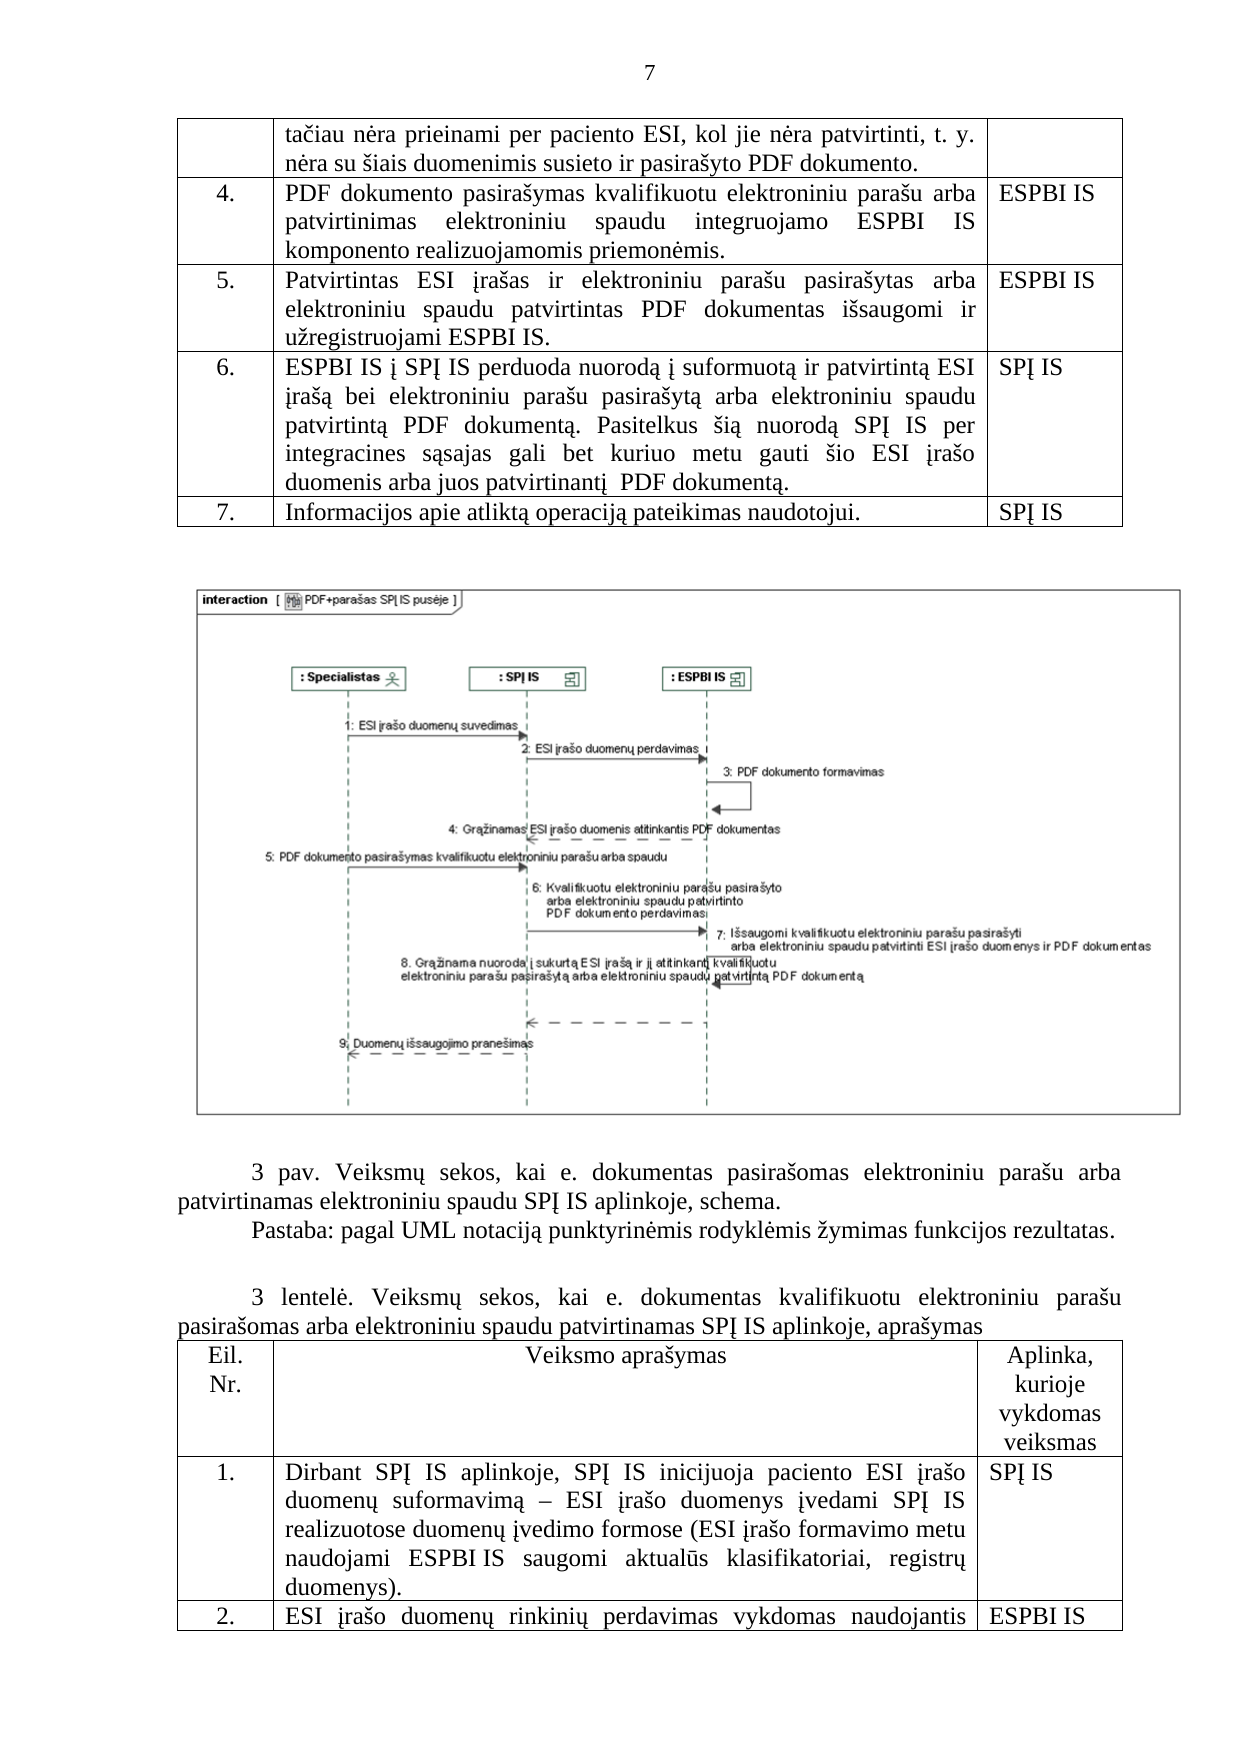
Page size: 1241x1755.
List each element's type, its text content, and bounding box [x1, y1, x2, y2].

table_cell ESI įrašo duomenų rinkinių perdavimas vykdomas naudojantis [274, 1601, 977, 1630]
table_header Aplinka, kurioje vykdomas veiksmas [978, 1341, 1122, 1456]
table_cell 4. [178, 178, 273, 264]
table_cell SPĮ IS [988, 497, 1122, 526]
table_cell SPĮ IS [988, 352, 1122, 496]
table_cell 6. [178, 352, 273, 496]
table_cell 1. [178, 1457, 273, 1600]
table_header Veiksmo aprašymas [274, 1341, 977, 1456]
table_cell SPĮ IS [978, 1457, 1122, 1600]
table_cell [178, 119, 273, 177]
text 3 lentelė. Veiksmų sekos, kai e. dokumentas kvalifikuotu elektroniniu parašu pasirašomas arba elektroniniu spaudu patvirtinamas SPĮ IS aplinkoje, aprašymas [177, 1282, 1122, 1339]
table_cell PDF dokumento pasirašymas kvalifikuotu elektroniniu parašu arba patvirtinimas elektroniniu spaudu integruojamo ESPBI IS komponento realizuojamomis priemonėmis. [274, 178, 987, 264]
table_cell 5. [178, 265, 273, 351]
text Pastaba: pagal UML notaciją punktyrinėmis rodyklėmis žymimas funkcijos rezultatas. [177, 1215, 1122, 1244]
table_cell Patvirtintas ESI įrašas ir elektroniniu parašu pasirašytas arba elektroniniu spaudu patvirtintas PDF dokumentas išsaugomi ir užregistruojami ESPBI IS. [274, 265, 987, 351]
table_cell 7. [178, 497, 273, 526]
table_cell ESPBI IS [978, 1601, 1122, 1630]
table_cell ESPBI IS [988, 265, 1122, 351]
table_cell 2. [178, 1601, 273, 1630]
text 3 pav. Veiksmų sekos, kai e. dokumentas pasirašomas elektroniniu parašu arba patvirtinamas elektroniniu spaudu SPĮ IS aplinkoje, schema. [177, 1157, 1122, 1215]
table_cell ESPBI IS [988, 178, 1122, 264]
table_header Eil. Nr. [178, 1341, 273, 1456]
table_cell ESPBI IS į SPĮ IS perduoda nuorodą į suformuotą ir patvirtintą ESI įrašą bei elektroniniu parašu pasirašytą arba elektroniniu spaudu patvirtintą PDF dokumentą. Pasitelkus šią nuorodą SPĮ IS per integracines sąsajas gali bet kuriuo metu gauti šio ESI įrašo duomenis arba juos patvirtinantį PDF dokumentą. [274, 352, 987, 496]
table_cell tačiau nėra prieinami per paciento ESI, kol jie nėra patvirtinti, t. y. nėra su šiais duomenimis susieto ir pasirašyto PDF dokumento. [274, 119, 987, 177]
table_cell [988, 119, 1122, 177]
table_cell Dirbant SPĮ IS aplinkoje, SPĮ IS inicijuoja paciento ESI įrašo duomenų suformavimą – ESI įrašo duomenys įvedami SPĮ IS realizuotose duomenų įvedimo formose (ESI įrašo formavimo metu naudojami ESPBI IS saugomi aktualūs klasifikatoriai, registrų duomenys). [274, 1457, 977, 1600]
table_cell Informacijos apie atliktą operaciją pateikimas naudotojui. [274, 497, 987, 526]
